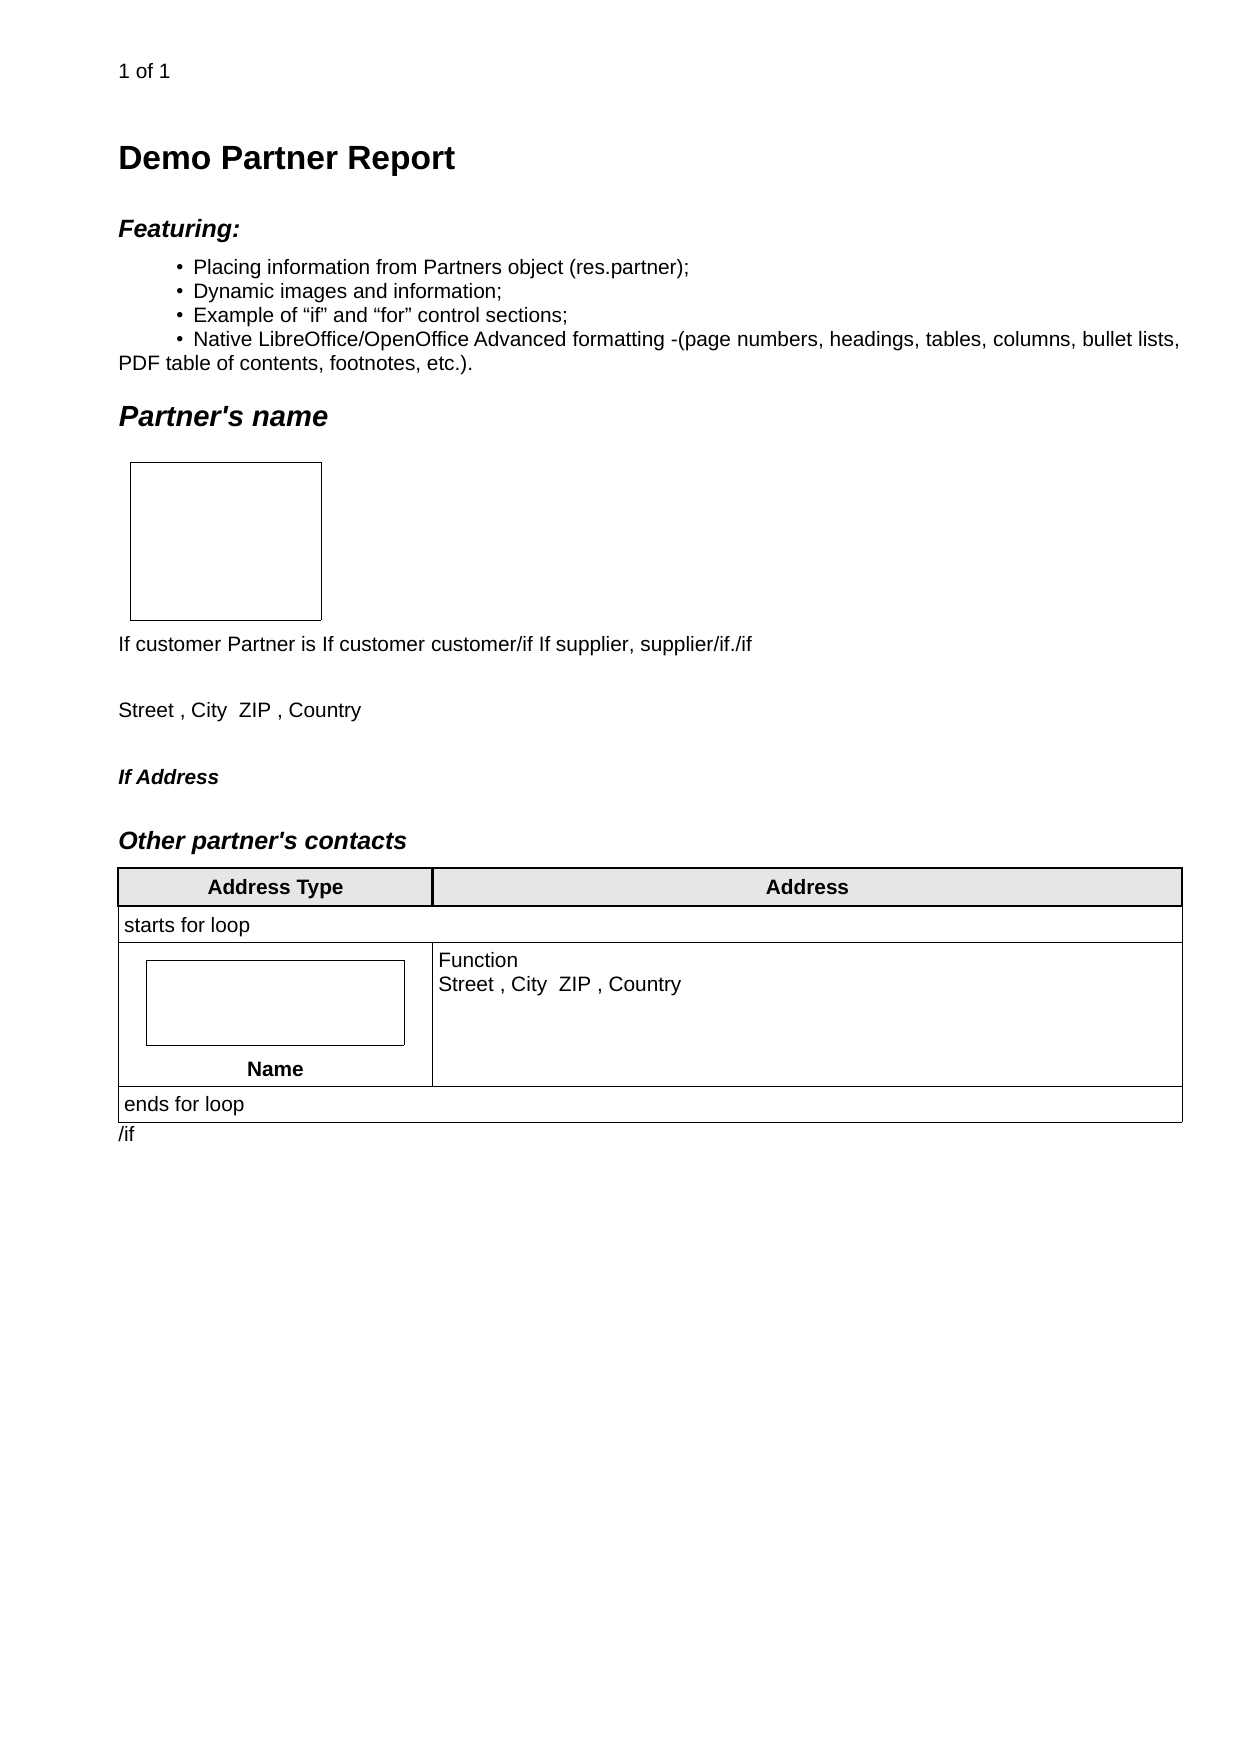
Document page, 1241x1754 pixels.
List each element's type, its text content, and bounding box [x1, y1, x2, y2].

text Partner's name [119, 399, 1182, 433]
text If customer Partner is If customer customer/if If supplier, supplier/if./if [118, 632, 1181, 656]
text Street , City ZIP , Country [118, 698, 1181, 722]
subtitle Other partner's contacts [118, 826, 1181, 855]
list Example of “if” and “for” control sections; [118, 303, 1181, 327]
table_cell Name [119, 943, 432, 1086]
table_cell Function Street , City ZIP , Country [433, 943, 1182, 1086]
list Placing information from Partners object (res.partner); [118, 255, 1181, 279]
table_header Address [434, 869, 1181, 905]
subtitle Demo Partner Report [118, 137, 1181, 176]
table_cell starts for loop [119, 907, 1182, 942]
text /if [118, 1123, 1181, 1146]
subtitle Featuring: [118, 214, 1181, 242]
list Dynamic images and information; [118, 279, 1181, 303]
list Native LibreOffice/OpenOffice Advanced formatting -(page numbers, headings, tables, columns, bullet lists, PDF table of contents, footnotes, etc.). [118, 327, 1181, 375]
table_header Address Type [119, 869, 431, 905]
subtitle If Address [118, 764, 1181, 788]
table_cell ends for loop [119, 1087, 1182, 1122]
